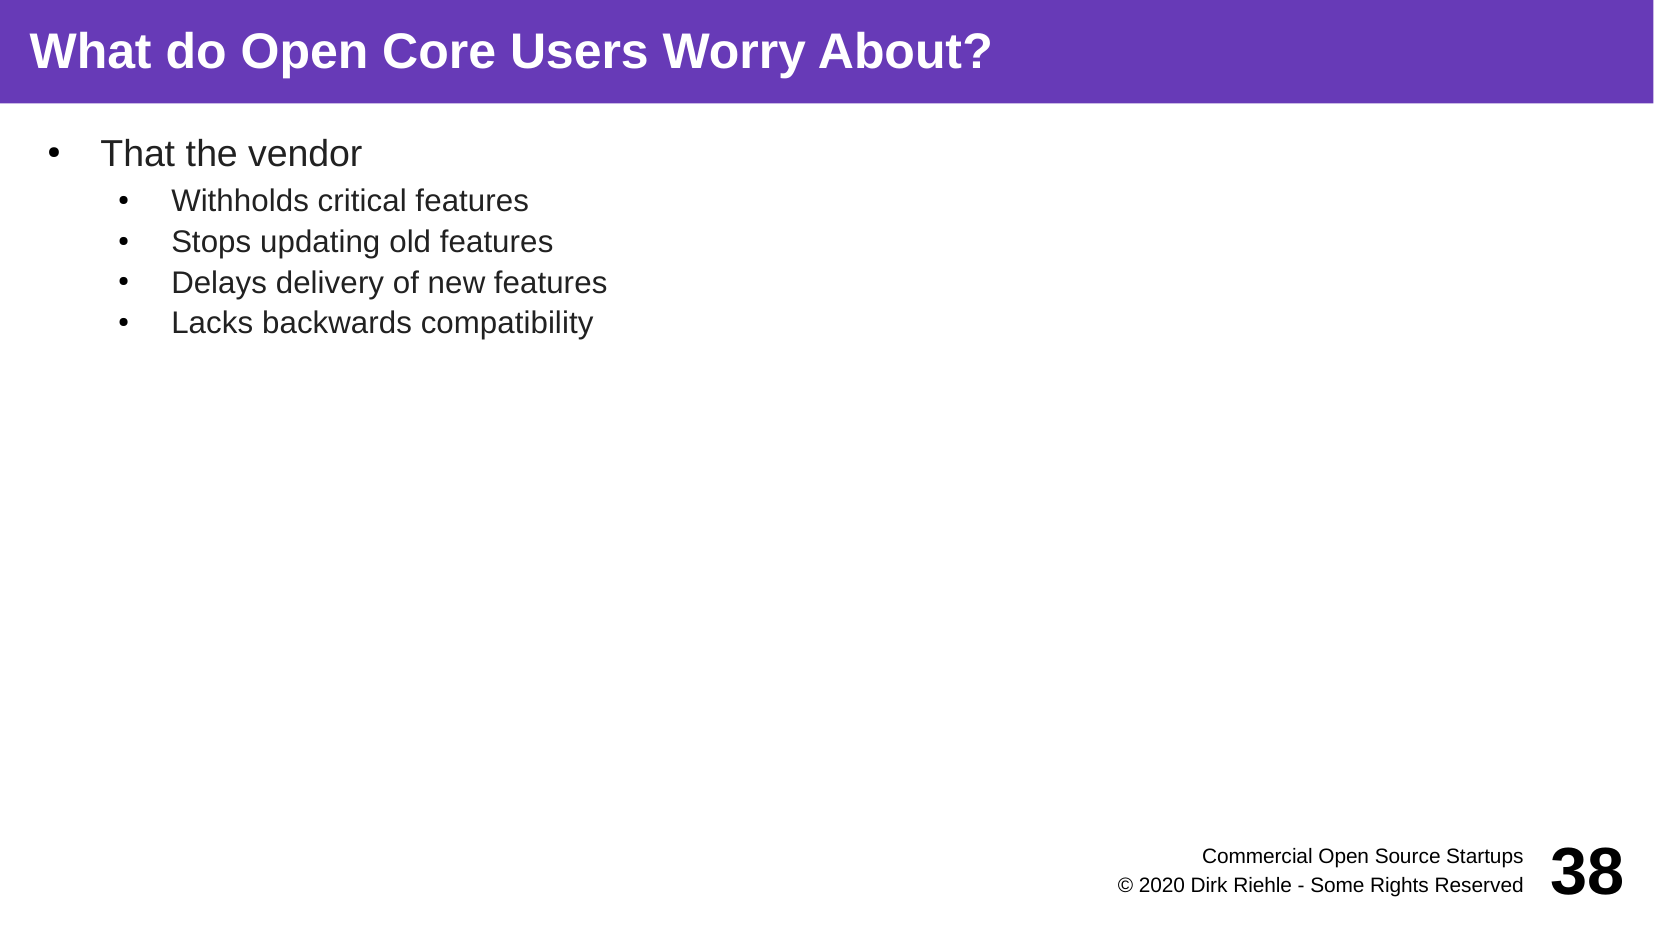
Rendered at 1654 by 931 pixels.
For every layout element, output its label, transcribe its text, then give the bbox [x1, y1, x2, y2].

list That the vendor Withholds critical features Stops updating old features Delays delivery of new features Lacks backwards compatibility [29, 132, 1625, 813]
title What do Open Core Users Worry About? [0, 0, 1654, 104]
